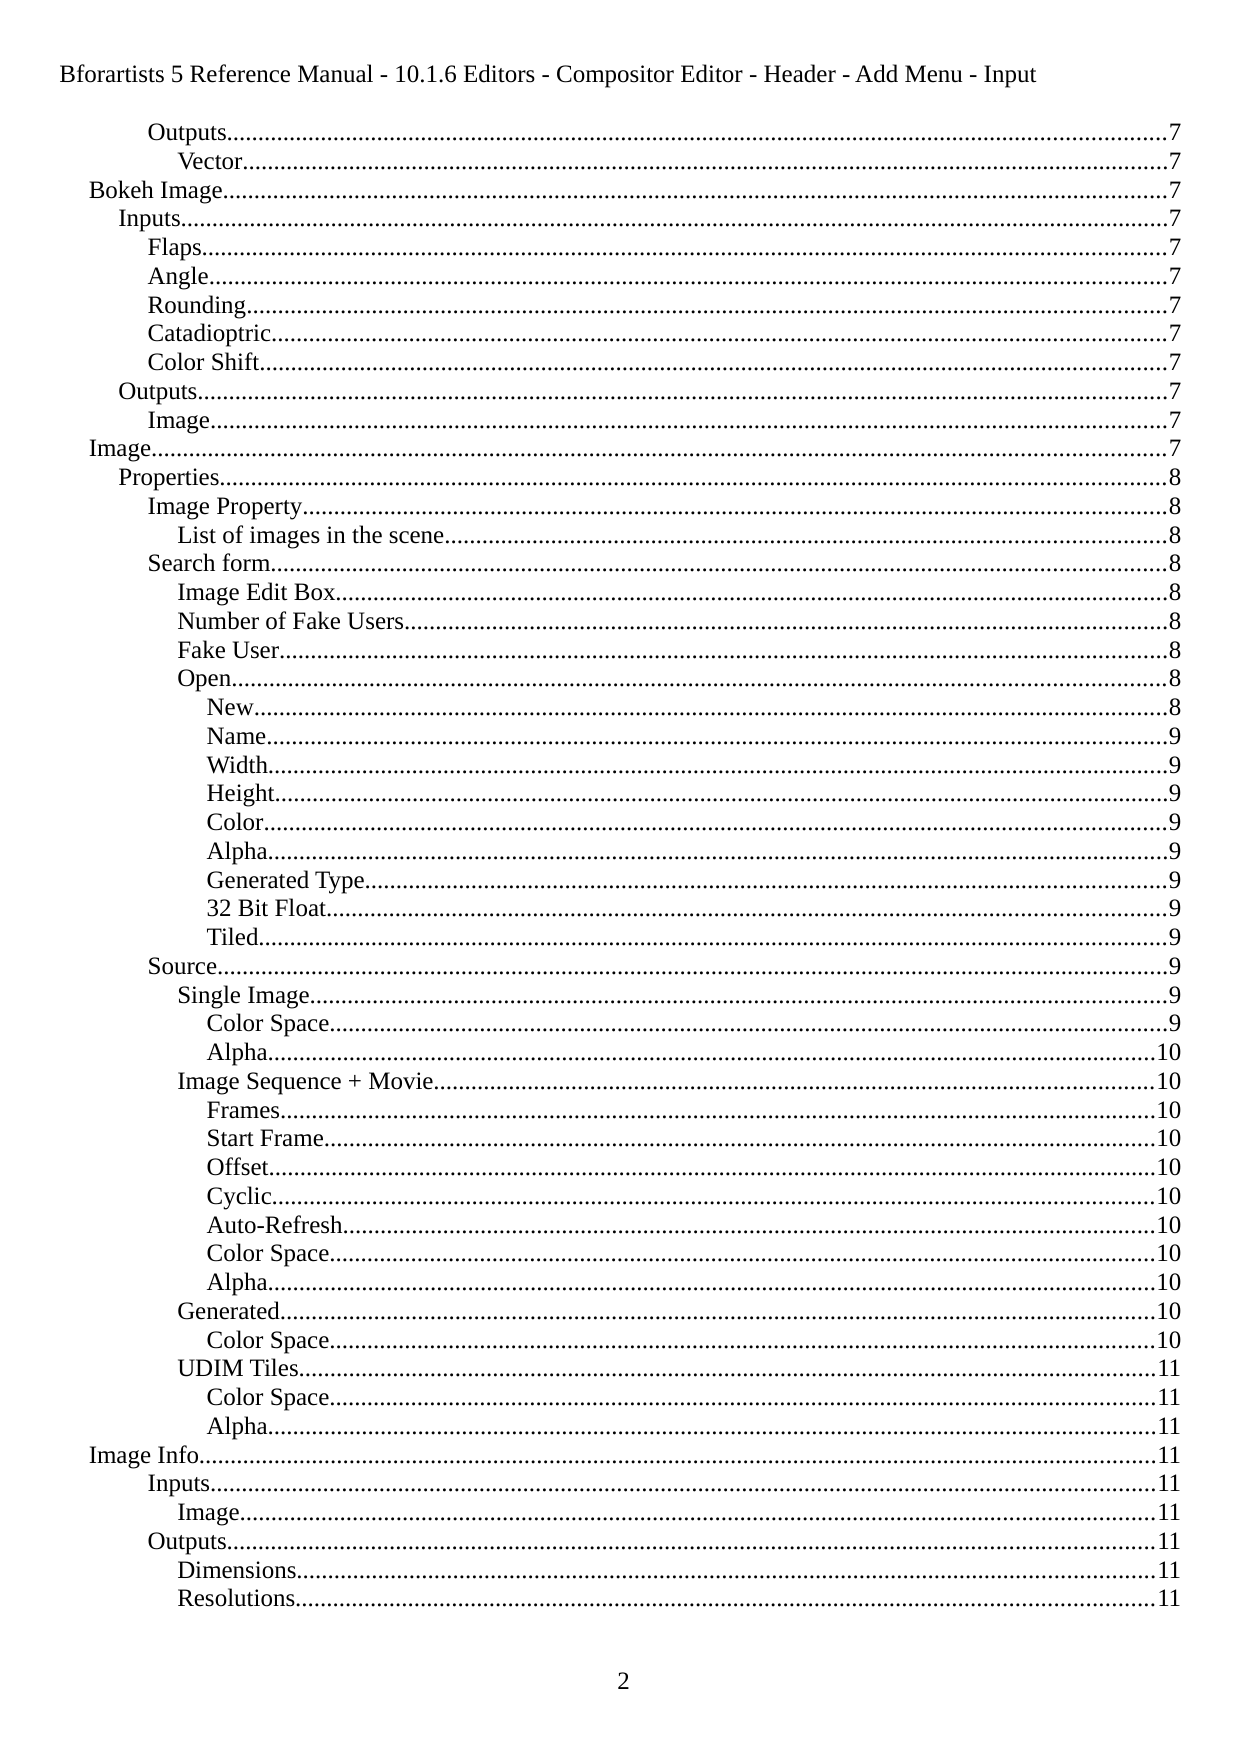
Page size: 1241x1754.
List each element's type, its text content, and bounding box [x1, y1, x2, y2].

text Frames 10 [206, 1095, 1181, 1123]
text Image Info 11 [88, 1440, 1181, 1468]
text Catadioptric 7 [147, 318, 1181, 347]
text Image Edit Box 8 [177, 577, 1181, 606]
text Outputs 11 [147, 1526, 1181, 1555]
text Start Frame 10 [206, 1123, 1181, 1152]
text Dimensions 11 [177, 1555, 1181, 1583]
text Offset 10 [206, 1152, 1181, 1181]
text Image 11 [177, 1497, 1181, 1526]
text Outputs 7 [118, 376, 1181, 405]
text Flaps 7 [147, 232, 1181, 261]
text Inputs 7 [118, 203, 1181, 232]
text New 8 [206, 692, 1181, 721]
text Alpha 10 [206, 1037, 1181, 1066]
text Generated 10 [177, 1296, 1181, 1325]
text Open 8 [177, 663, 1181, 692]
text Rounding 7 [147, 290, 1181, 318]
text Search form 8 [147, 548, 1181, 577]
text Image Property 8 [147, 491, 1181, 520]
text Alpha 11 [206, 1411, 1181, 1440]
text Width 9 [206, 750, 1181, 778]
text Generated Type 9 [206, 865, 1181, 893]
text Inputs 11 [147, 1468, 1181, 1497]
text Fake User 8 [177, 635, 1181, 663]
text Color Space 10 [206, 1238, 1181, 1267]
text Auto-Refresh 10 [206, 1210, 1181, 1238]
text Alpha 10 [206, 1267, 1181, 1296]
text Color Space 10 [206, 1325, 1181, 1353]
text UDIM Tiles 11 [177, 1353, 1181, 1382]
text Tiled 9 [206, 922, 1181, 951]
text Angle 7 [147, 261, 1181, 290]
text 32 Bit Float 9 [206, 893, 1181, 922]
text Source 9 [147, 951, 1181, 980]
text Name 9 [206, 721, 1181, 750]
text Height 9 [206, 778, 1181, 807]
text Image 7 [88, 433, 1181, 462]
text Color Shift 7 [147, 347, 1181, 376]
text Alpha 9 [206, 836, 1181, 865]
text List of images in the scene 8 [177, 520, 1181, 548]
text Image Sequence + Movie 10 [177, 1066, 1181, 1095]
text Image 7 [147, 405, 1181, 433]
text Color Space 9 [206, 1008, 1181, 1037]
text Outputs 7 [147, 117, 1181, 146]
text Properties 8 [118, 462, 1181, 491]
text Color 9 [206, 807, 1181, 836]
text Single Image 9 [177, 980, 1181, 1008]
text Resolutions 11 [177, 1583, 1181, 1612]
text Color Space 11 [206, 1382, 1181, 1411]
text Vector 7 [177, 146, 1181, 175]
text Cyclic 10 [206, 1181, 1181, 1210]
text Bokeh Image 7 [88, 175, 1181, 203]
text Number of Fake Users 8 [177, 606, 1181, 635]
